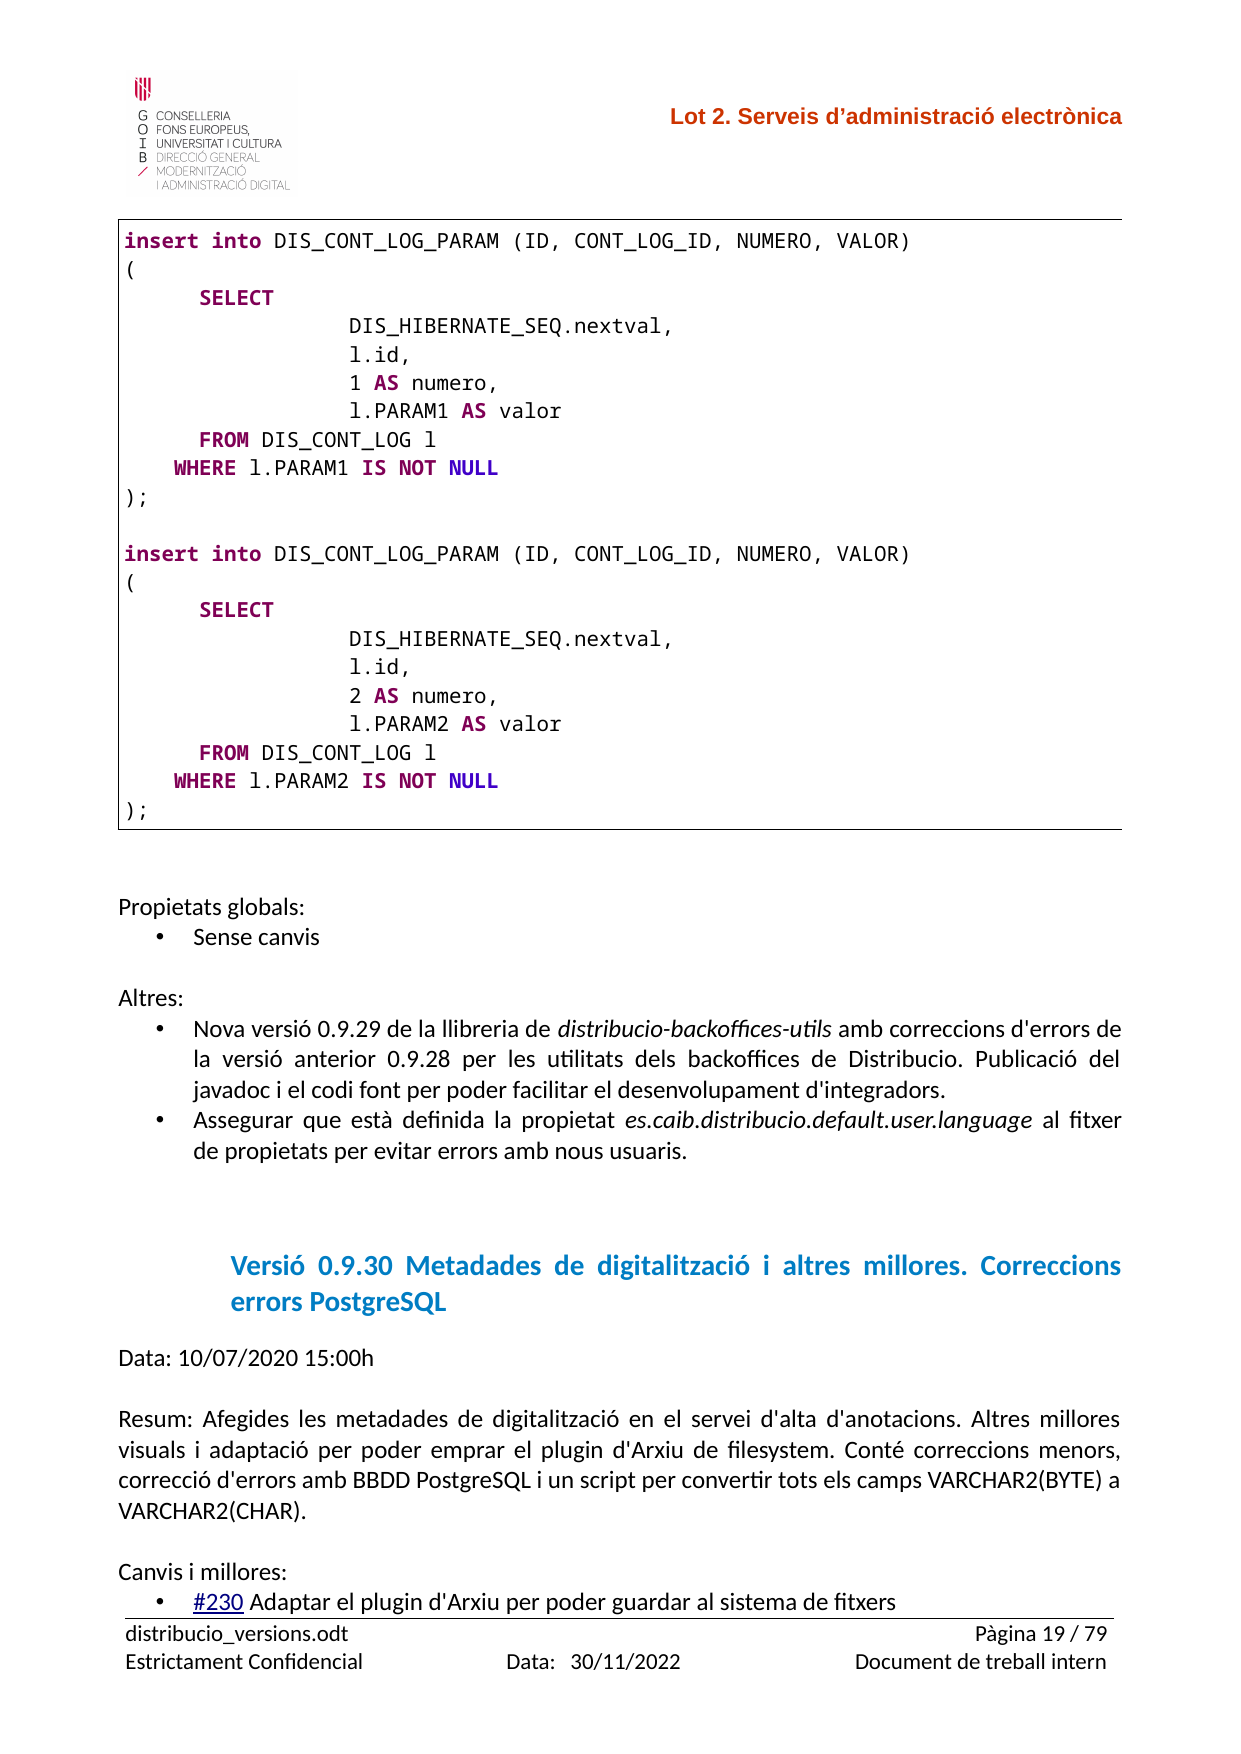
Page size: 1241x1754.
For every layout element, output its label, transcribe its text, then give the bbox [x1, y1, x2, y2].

subtitle Versió 0.9.30 Metadades de digitalització i altres millores. Correccions errors PostgreSQL [153, 1247, 1122, 1318]
text Propietats globals: [118, 891, 1122, 921]
table_header insert into DIS_CONT_LOG_PARAM (ID, CONT_LOG_ID, NUMERO, VALOR) ( SELECT DIS_HIBERNATE_SEQ.nextval, l.id, 1 AS numero, l.PARAM1 AS valor FROM DIS_CONT_LOG l WHERE l.PARAM1 IS NOT NULL ); insert into DIS_CONT_LOG_PARAM (ID, CONT_LOG_ID, NUMERO, VALOR) ( SELECT DIS_HIBERNATE_SEQ.nextval, l.id, 2 AS numero, l.PARAM2 AS valor FROM DIS_CONT_LOG l WHERE l.PARAM2 IS NOT NULL ); [119, 220, 1122, 829]
text Canvis i millores: [118, 1556, 1122, 1586]
list Nova versió 0.9.29 de la llibreria de distribucio-backoffices-utils amb correccions d'errors de la versió anterior 0.9.28 per les utilitats dels backoffices de Distribucio. Publicació del javadoc i el codi font per poder facilitar el desenvolupament d'integradors. [156, 1013, 1122, 1104]
picture [126, 70, 299, 197]
text Resum: Afegides les metadades de digitalització en el servei d'alta d'anotacions. Altres millores visuals i adaptació per poder emprar el plugin d'Arxiu de filesystem. Conté correccions menors, correcció d'errors amb BBDD PostgreSQL i un script per convertir tots els camps VARCHAR2(BYTE) a VARCHAR2(CHAR). [118, 1403, 1122, 1525]
list Assegurar que està definida la propietat es.caib.distribucio.default.user.language al fitxer de propietats per evitar errors amb nous usuaris. [156, 1104, 1122, 1166]
text Altres: [118, 982, 1122, 1013]
list #230 Adaptar el plugin d'Arxiu per poder guardar al sistema de fitxers [156, 1586, 1122, 1617]
list Sense canvis [156, 921, 1122, 952]
text Data: 10/07/2020 15:00h [118, 1342, 1122, 1373]
